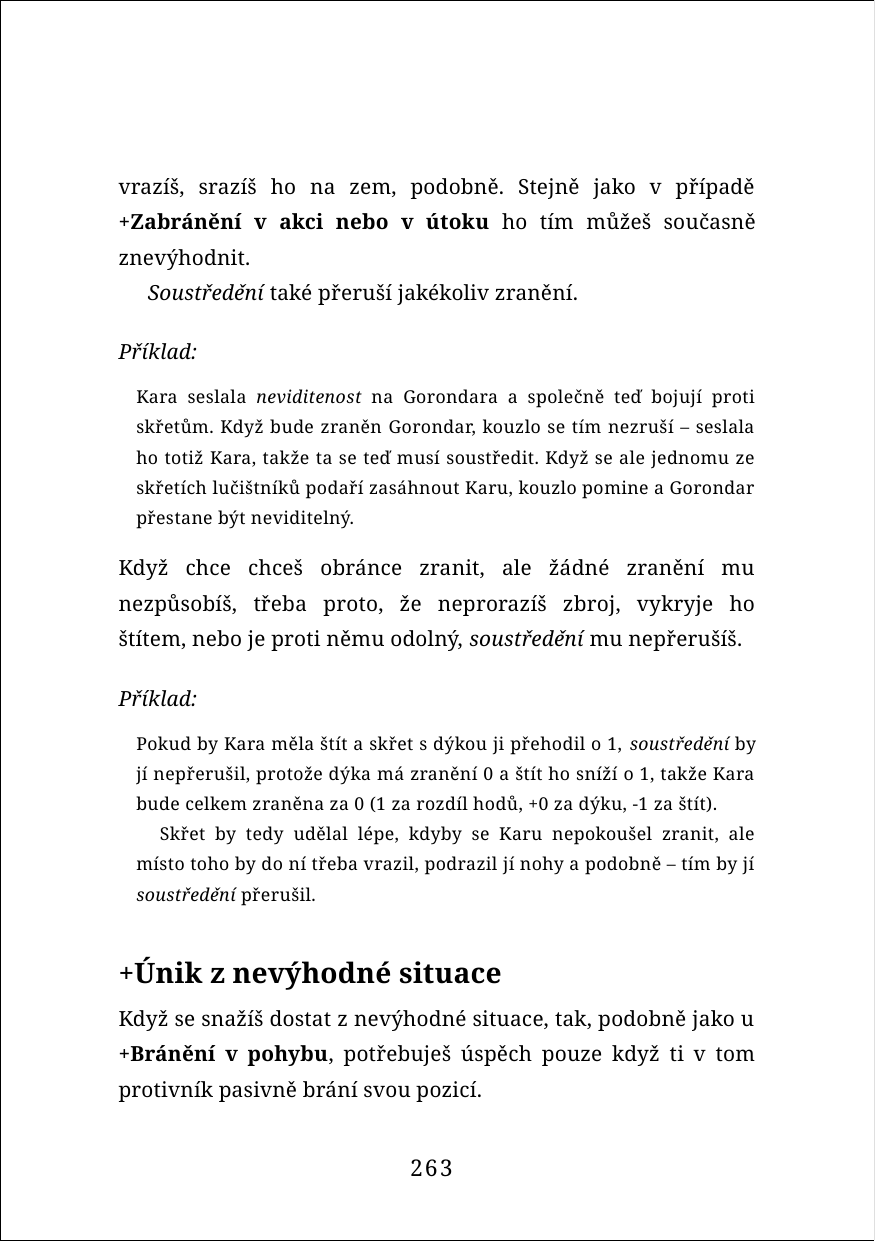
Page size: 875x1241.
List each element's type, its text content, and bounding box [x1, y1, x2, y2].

text Pokud by Kara měla štít a skřet s dýkou ji přehodil o 1, soustředění by jí nepřerušil, protože dýka má zranění 0 a štít ho sníží o 1, takže Kara bude celkem zraněna za 0 (1 za rozdíl hodů, +0 za dýku, -1 za štít). Skřet by tedy udělal lépe, kdyby se Karu nepokoušel zranit, ale místo toho by do ní třeba vrazil, podrazil jí nohy a podobně – tím by jí soustředění přerušil. [136, 731, 756, 906]
text Příklad: [118, 337, 756, 366]
subtitle +Únik z nevýhodné situace [118, 954, 756, 992]
text Příklad: [118, 684, 756, 712]
text Když chce chceš obránce zranit, ale žádné zranění mu nezpůsobíš, třeba proto, že neprorazíš zbroj, vykryje ho štítem, nebo je proti němu odolný, soustředění mu nepřerušíš. [118, 553, 756, 653]
text Když se snažíš dostat z nevýhodné situace, tak, podobně jako u +Bránění v pohybu, potřebuješ úspěch pouze když ti v tom protivník pasivně brání svou pozicí. [118, 1004, 756, 1103]
text vrazíš, srazíš ho na zem, podobně. Stejně jako v případě +Zabránění v akci nebo v útoku ho tím můžeš současně znevýhodnit. Soustředění také přeruší jakékoliv zranění. [118, 172, 756, 307]
text Kara seslala neviditenost na Gorondara a společně teď bojují proti skřetům. Když bude zraněn Gorondar, kouzlo se tím nezruší – seslala ho totiž Kara, takže ta se teď musí soustředit. Když se ale jednomu ze skřetích lučištníků podaří zasáhnout Karu, kouzlo pomine a Gorondar přestane být neviditelný. [136, 385, 756, 530]
